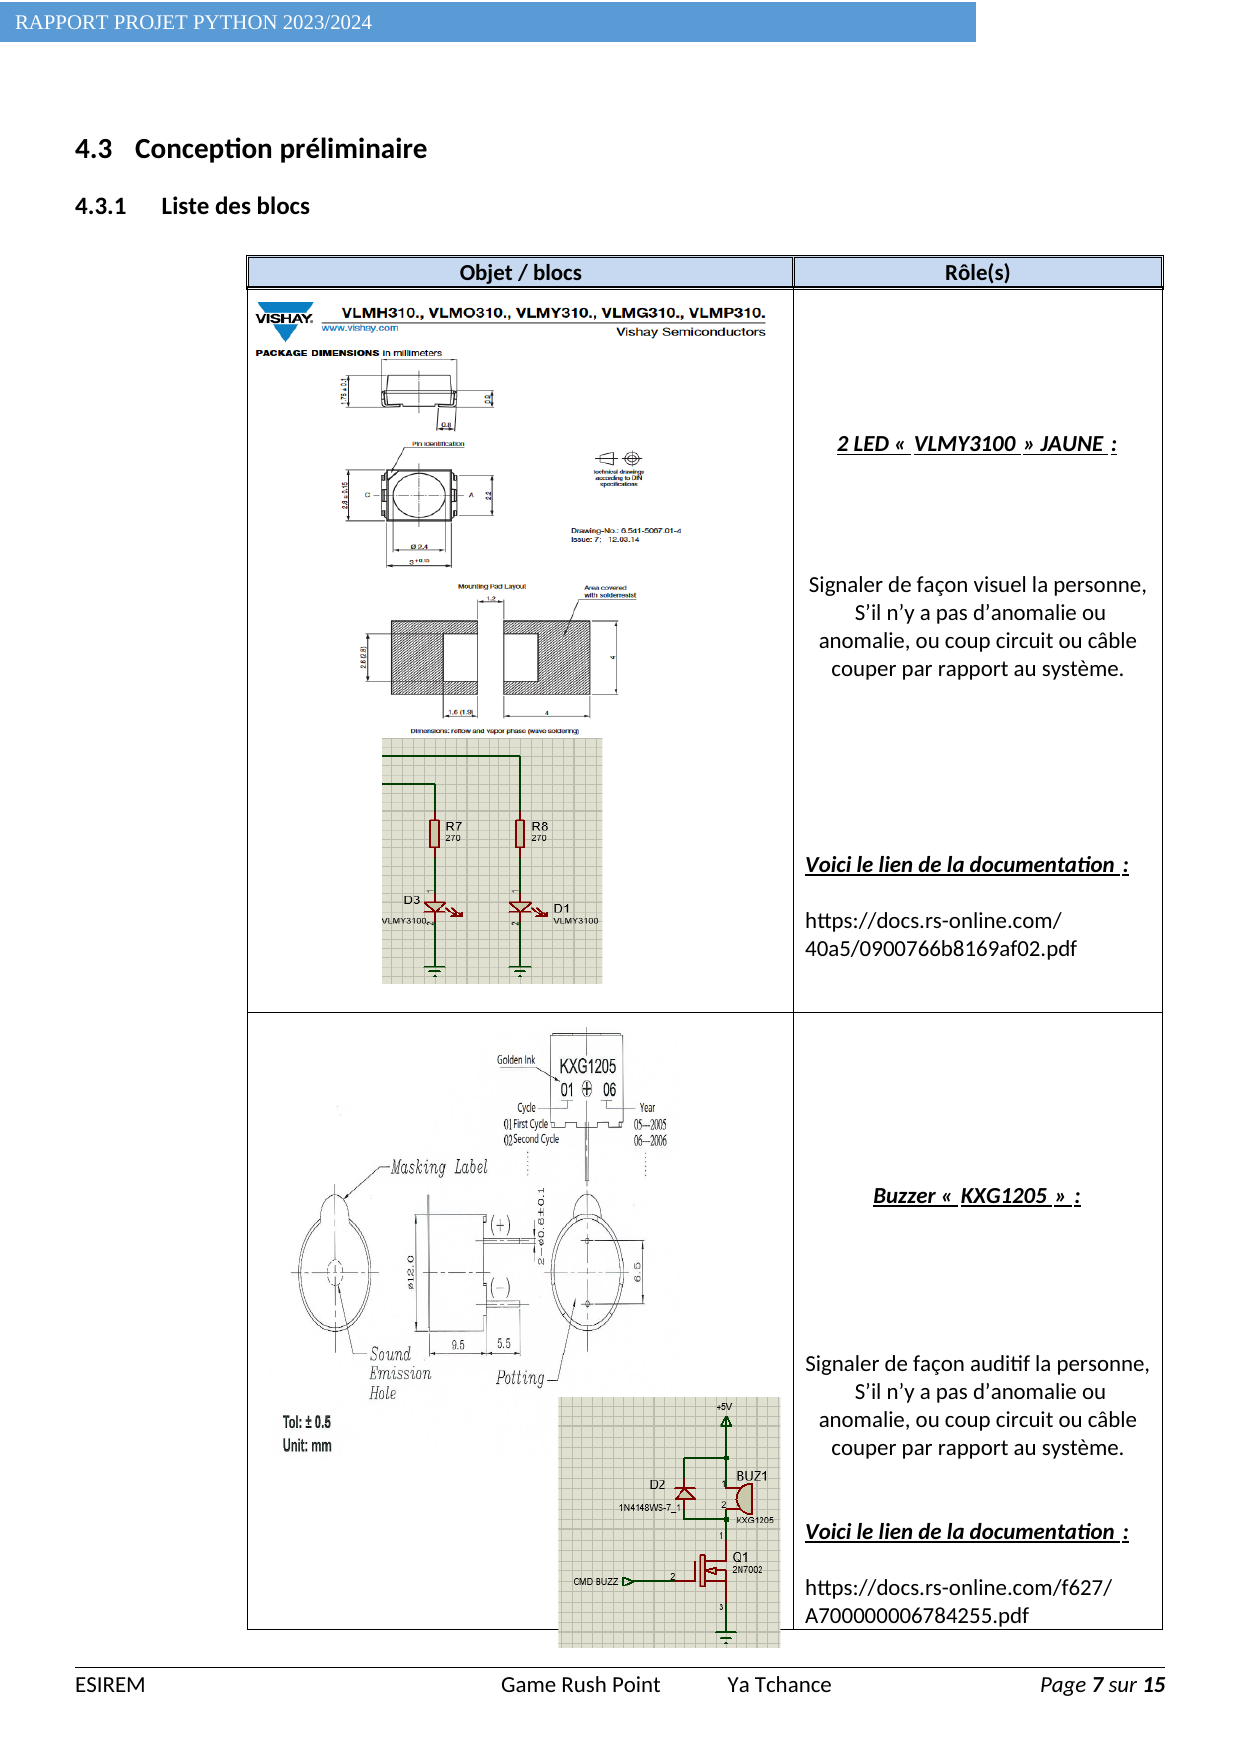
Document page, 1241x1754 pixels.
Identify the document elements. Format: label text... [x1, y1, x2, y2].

table_cell [248, 290, 793, 1012]
table_header Rôle(s) [795, 258, 1161, 286]
table_cell Buzzer « KXG1205 » : Signaler de façon auditif la personne, S’il n’y a pas d’anomalie ou anomalie, ou coup circuit ou câble couper par rapport au système. Voici le lien de la documentation : https://docs.rs-online.com/f627/A700000006784255.pdf [794, 1013, 1162, 1629]
table_header Objet / blocs [249, 258, 792, 286]
table_cell 2 LED « VLMY3100 » JAUNE : Signaler de façon visuel la personne, S’il n’y a pas d’anomalie ou anomalie, ou coup circuit ou câble couper par rapport au système. Voici le lien de la documentation : https://docs.rs-online.com/40a5/0900766b8169af02.pdf [794, 290, 1162, 1012]
subtitle Liste des blocs [75, 190, 1165, 221]
subtitle Conception préliminaire [75, 130, 1165, 165]
table_cell [248, 1013, 793, 1629]
